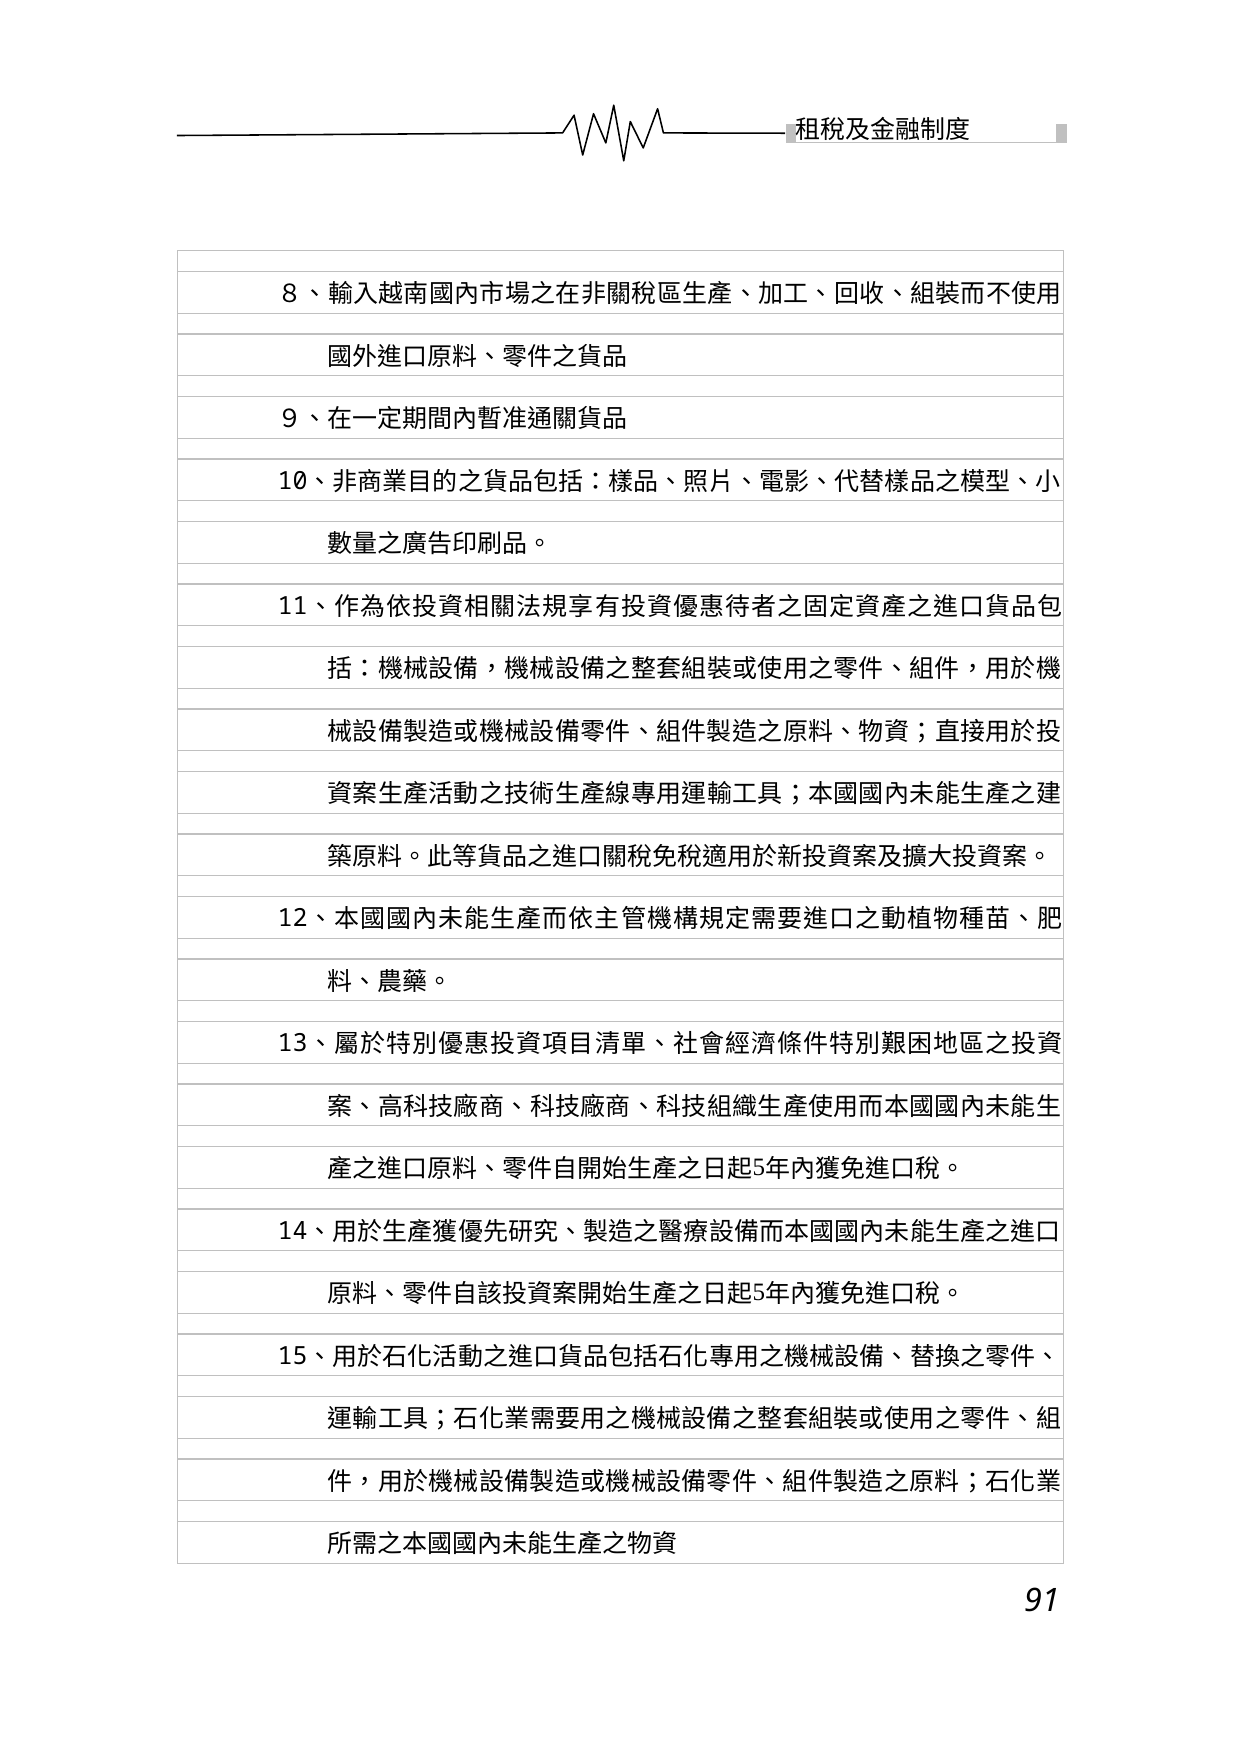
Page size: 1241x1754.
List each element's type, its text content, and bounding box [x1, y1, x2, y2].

text [277, 626, 1063, 646]
text [277, 1251, 1063, 1271]
text [277, 1314, 1063, 1333]
text [277, 1001, 1063, 1021]
text [277, 564, 1063, 583]
text [277, 251, 1063, 271]
text [277, 1126, 1063, 1146]
text 原料、零件自該投資案開始生產之日起5年內獲免進口稅。 [277, 1272, 1063, 1313]
text 資案生產活動之技術生產線專用運輸工具；本國國內未能生產之建 [277, 772, 1063, 813]
text [277, 1376, 1063, 1396]
text 15、用於石化活動之進口貨品包括石化專用之機械設備、替換之零件、 [277, 1335, 1063, 1375]
text 11、作為依投資相關法規享有投資優惠待者之固定資產之進口貨品包 [277, 585, 1063, 625]
text [277, 1439, 1063, 1458]
text [277, 376, 1063, 396]
text [277, 314, 1063, 333]
text [277, 876, 1063, 896]
text 械設備製造或機械設備零件、組件製造之原料、物資；直接用於投 [277, 710, 1063, 750]
text [277, 501, 1063, 521]
text [277, 1189, 1063, 1208]
text [277, 814, 1063, 833]
text 築原料。此等貨品之進口關稅免稅適用於新投資案及擴大投資案。 [277, 835, 1063, 875]
text ８、輸入越南國內市場之在非關稅區生產、加工、回收、組裝而不使用 [277, 272, 1063, 313]
text 12、本國國內未能生產而依主管機構規定需要進口之動植物種苗、肥 [277, 897, 1063, 938]
text 案、高科技廠商、科技廠商、科技組織生產使用而本國國內未能生 [277, 1085, 1063, 1125]
text [277, 689, 1063, 708]
text 件，用於機械設備製造或機械設備零件、組件製造之原料；石化業 [277, 1460, 1063, 1500]
text [277, 939, 1063, 958]
text 括：機械設備，機械設備之整套組裝或使用之零件、組件，用於機 [277, 647, 1063, 688]
text 國外進口原料、零件之貨品 [277, 335, 1063, 375]
text 14、用於生產獲優先研究、製造之醫療設備而本國國內未能生產之進口 [277, 1210, 1063, 1250]
text ９、在一定期間內暫准通關貨品 [277, 397, 1063, 438]
text [277, 1064, 1063, 1083]
text [277, 1501, 1063, 1521]
text 運輸工具；石化業需要用之機械設備之整套組裝或使用之零件、組 [277, 1397, 1063, 1438]
text 數量之廣告印刷品。 [277, 522, 1063, 563]
text [277, 439, 1063, 458]
text [277, 751, 1063, 771]
text 所需之本國國內未能生產之物資 [277, 1522, 1063, 1563]
text 13、屬於特別優惠投資項目清單、社會經濟條件特別艱困地區之投資 [277, 1022, 1063, 1063]
text 料、農藥。 [277, 960, 1063, 1000]
text 10、非商業目的之貨品包括：樣品、照片、電影、代替樣品之模型、小 [277, 460, 1063, 500]
text 產之進口原料、零件自開始生產之日起5年內獲免進口稅。 [277, 1147, 1063, 1188]
